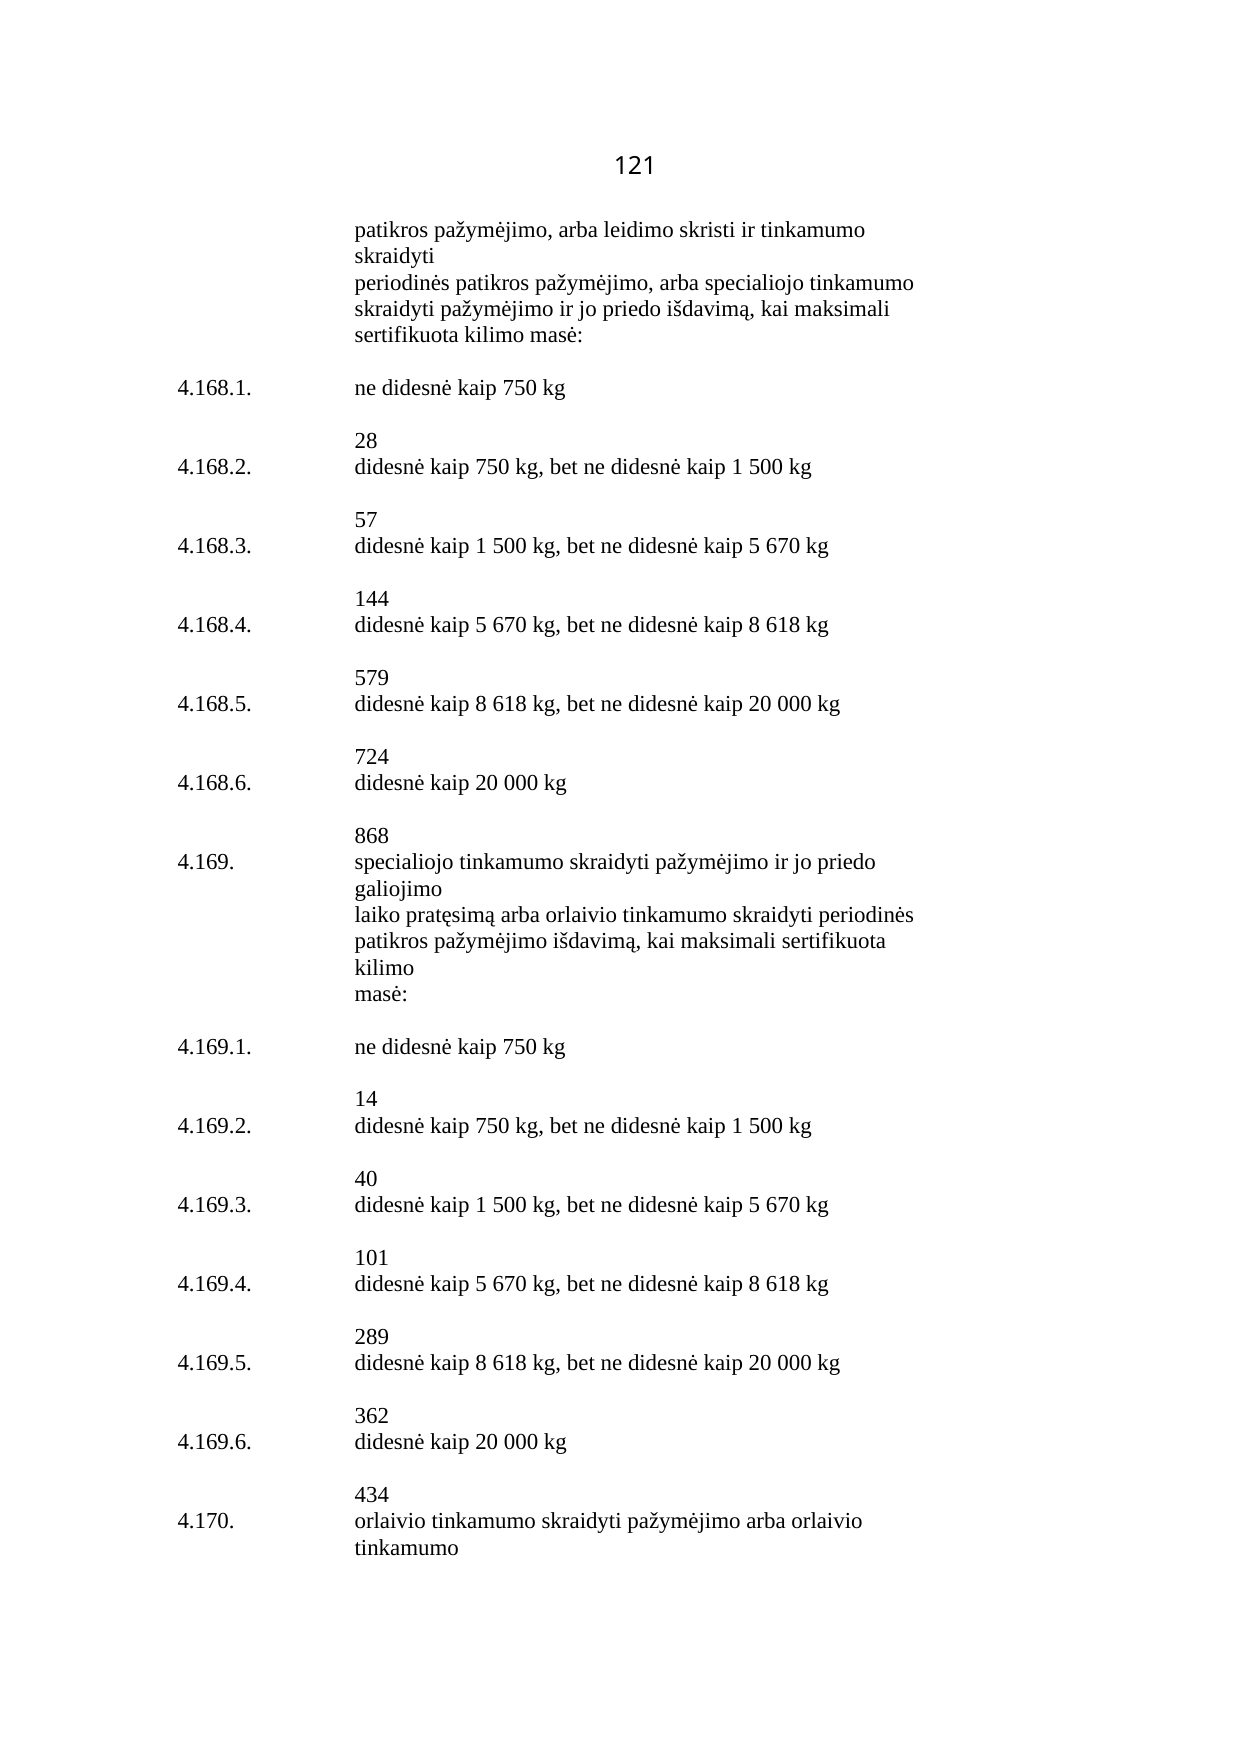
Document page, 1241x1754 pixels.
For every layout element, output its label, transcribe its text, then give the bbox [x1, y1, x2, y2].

text sertifikuota kilimo masė: [354, 321, 945, 374]
text masė: [354, 980, 945, 1033]
text 4.168.4. didesnė kaip 5 670 kg, bet ne didesnė kaip 8 618 kg 579 [177, 611, 945, 690]
text skraidyti pažymėjimo ir jo priedo išdavimą, kai maksimali [354, 295, 945, 321]
text patikros pažymėjimo, arba leidimo skristi ir tinkamumo skraidyti [354, 216, 945, 268]
text 4.169.2. didesnė kaip 750 kg, bet ne didesnė kaip 1 500 kg 40 [177, 1112, 945, 1191]
text 4.168.5. didesnė kaip 8 618 kg, bet ne didesnė kaip 20 000 kg 724 [177, 690, 945, 769]
text 4.168.3. didesnė kaip 1 500 kg, bet ne didesnė kaip 5 670 kg 144 [177, 532, 945, 611]
text 4.169.1. ne didesnė kaip 750 kg 14 [177, 1033, 945, 1112]
text patikros pažymėjimo išdavimą, kai maksimali sertifikuota kilimo [354, 927, 945, 980]
text 4.168.2. didesnė kaip 750 kg, bet ne didesnė kaip 1 500 kg 57 [177, 453, 945, 532]
text 4.169. specialiojo tinkamumo skraidyti pažymėjimo ir jo priedo galiojimo [177, 848, 945, 901]
text 4.168.6. didesnė kaip 20 000 kg 868 [177, 769, 945, 848]
text laiko pratęsimą arba orlaivio tinkamumo skraidyti periodinės [354, 901, 945, 927]
text 4.169.6. didesnė kaip 20 000 kg 434 [177, 1428, 945, 1507]
text 4.168.1. ne didesnė kaip 750 kg 28 [177, 374, 945, 453]
text periodinės patikros pažymėjimo, arba specialiojo tinkamumo [354, 268, 945, 295]
text 4.169.3. didesnė kaip 1 500 kg, bet ne didesnė kaip 5 670 kg 101 [177, 1191, 945, 1270]
text 4.169.4. didesnė kaip 5 670 kg, bet ne didesnė kaip 8 618 kg 289 [177, 1270, 945, 1349]
text 4.170. orlaivio tinkamumo skraidyti pažymėjimo arba orlaivio tinkamumo [177, 1507, 945, 1560]
text 4.169.5. didesnė kaip 8 618 kg, bet ne didesnė kaip 20 000 kg 362 [177, 1349, 945, 1428]
